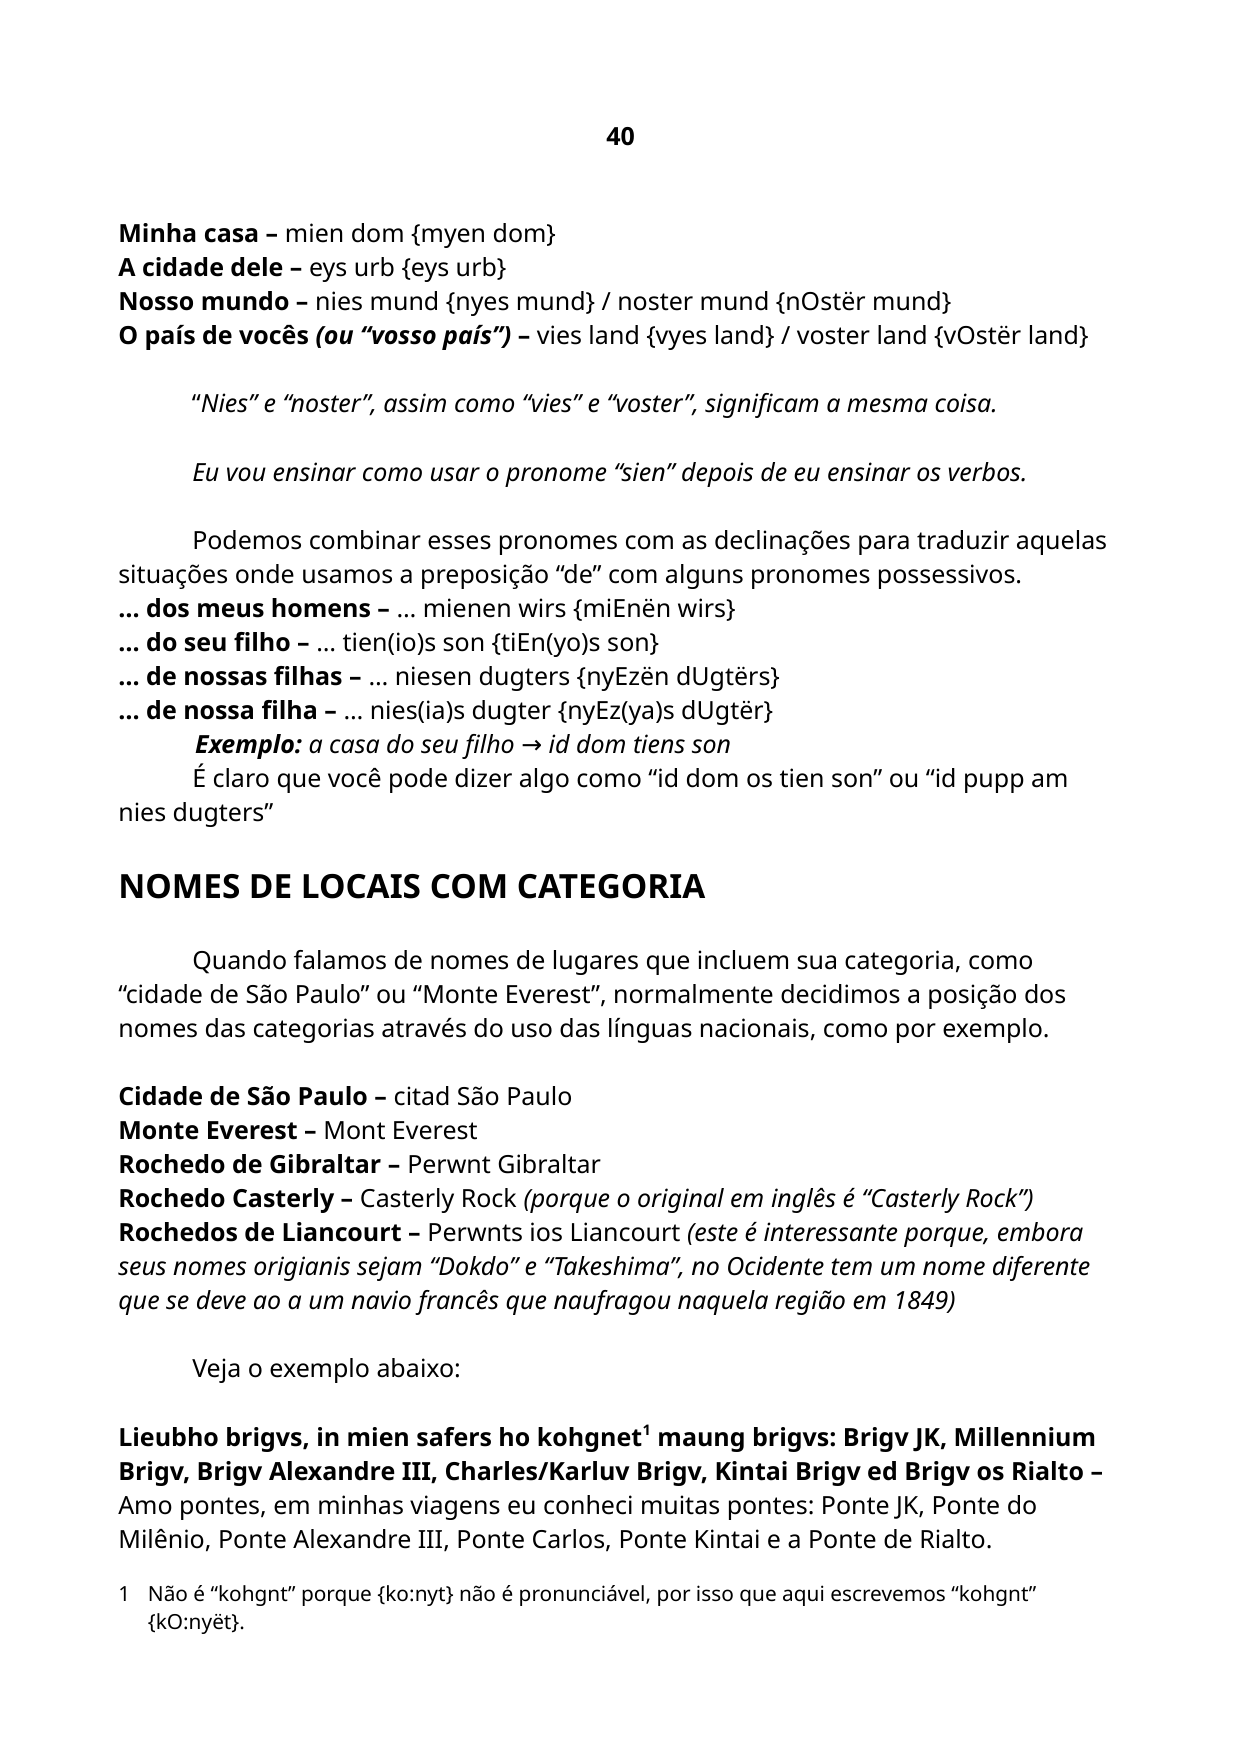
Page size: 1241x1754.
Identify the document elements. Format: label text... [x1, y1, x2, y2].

text … do seu filho – … tien(io)s son {tiEn(yo)s son} [118, 624, 1123, 658]
text … dos meus homens – … mienen wirs {miEnën wirs} [118, 590, 1123, 624]
text Cidade de São Paulo – citad São Paulo [118, 1079, 1123, 1113]
subtitle NOMES DE LOCAIS COM CATEGORIA [118, 863, 1123, 908]
text Monte Everest – Mont Everest [118, 1113, 1123, 1147]
text Rochedo Casterly – Casterly Rock (porque o original em inglês é “Casterly Rock”) [118, 1181, 1123, 1215]
text A cidade dele – eys urb {eys urb} [118, 250, 1123, 284]
text Podemos combinar esses pronomes com as declinações para traduzir aquelas situações onde usamos a preposição “de” com alguns pronomes possessivos. [118, 522, 1123, 590]
text Veja o exemplo abaixo: [118, 1351, 1123, 1385]
text Nosso mundo – nies mund {nyes mund} / noster mund {nOstër mund} [118, 284, 1123, 318]
text É claro que você pode dizer algo como “id dom os tien son” ou “id pupp am nies dugters” [118, 761, 1123, 829]
text Não é “kohgnt” porque {ko:nyt} não é pronunciável, por isso que aqui escrevemos “kohgnt” {kO:nyët}. [118, 1579, 1123, 1636]
text Eu vou ensinar como usar o pronome “sien” depois de eu ensinar os verbos. [118, 454, 1123, 488]
text Minha casa – mien dom {myen dom} [118, 216, 1123, 250]
text Rochedos de Liancourt – Perwnts ios Liancourt (este é interessante porque, embora seus nomes origianis sejam “Dokdo” e “Takeshima”, no Ocidente tem um nome diferente que se deve ao a um navio francês que naufragou naquela região em 1849) [118, 1215, 1123, 1317]
text “Nies” e “noster”, assim como “vies” e “voster”, significam a mesma coisa. [192, 386, 1123, 420]
text … de nossa filha – … nies(ia)s dugter {nyEz(ya)s dUgtër} [118, 693, 1123, 727]
text Rochedo de Gibraltar – Perwnt Gibraltar [118, 1147, 1123, 1181]
text Quando falamos de nomes de lugares que incluem sua categoria, como “cidade de São Paulo” ou “Monte Everest”, normalmente decidimos a posição dos nomes das categorias através do uso das línguas nacionais, como por exemplo. [118, 942, 1123, 1044]
text Exemplo: a casa do seu filho → id dom tiens son [195, 727, 1123, 761]
text Lieubho brigvs, in mien safers ho kohgnet maung brigvs: Brigv JK, Millennium Brigv, Brigv Alexandre III, Charles/Karluv Brigv, Kintai Brigv ed Brigv os Rialto – Amo pontes, em minhas viagens eu conheci muitas pontes: Ponte JK, Ponte do Milênio, Ponte Alexandre III, Ponte Carlos, Ponte Kintai e a Ponte de Rialto. [118, 1419, 1123, 1556]
text … de nossas filhas – … niesen dugters {nyEzën dUgtërs} [118, 658, 1123, 693]
text O país de vocês (ou “vosso país”) – vies land {vyes land} / voster land {vOstër land} [118, 318, 1123, 352]
